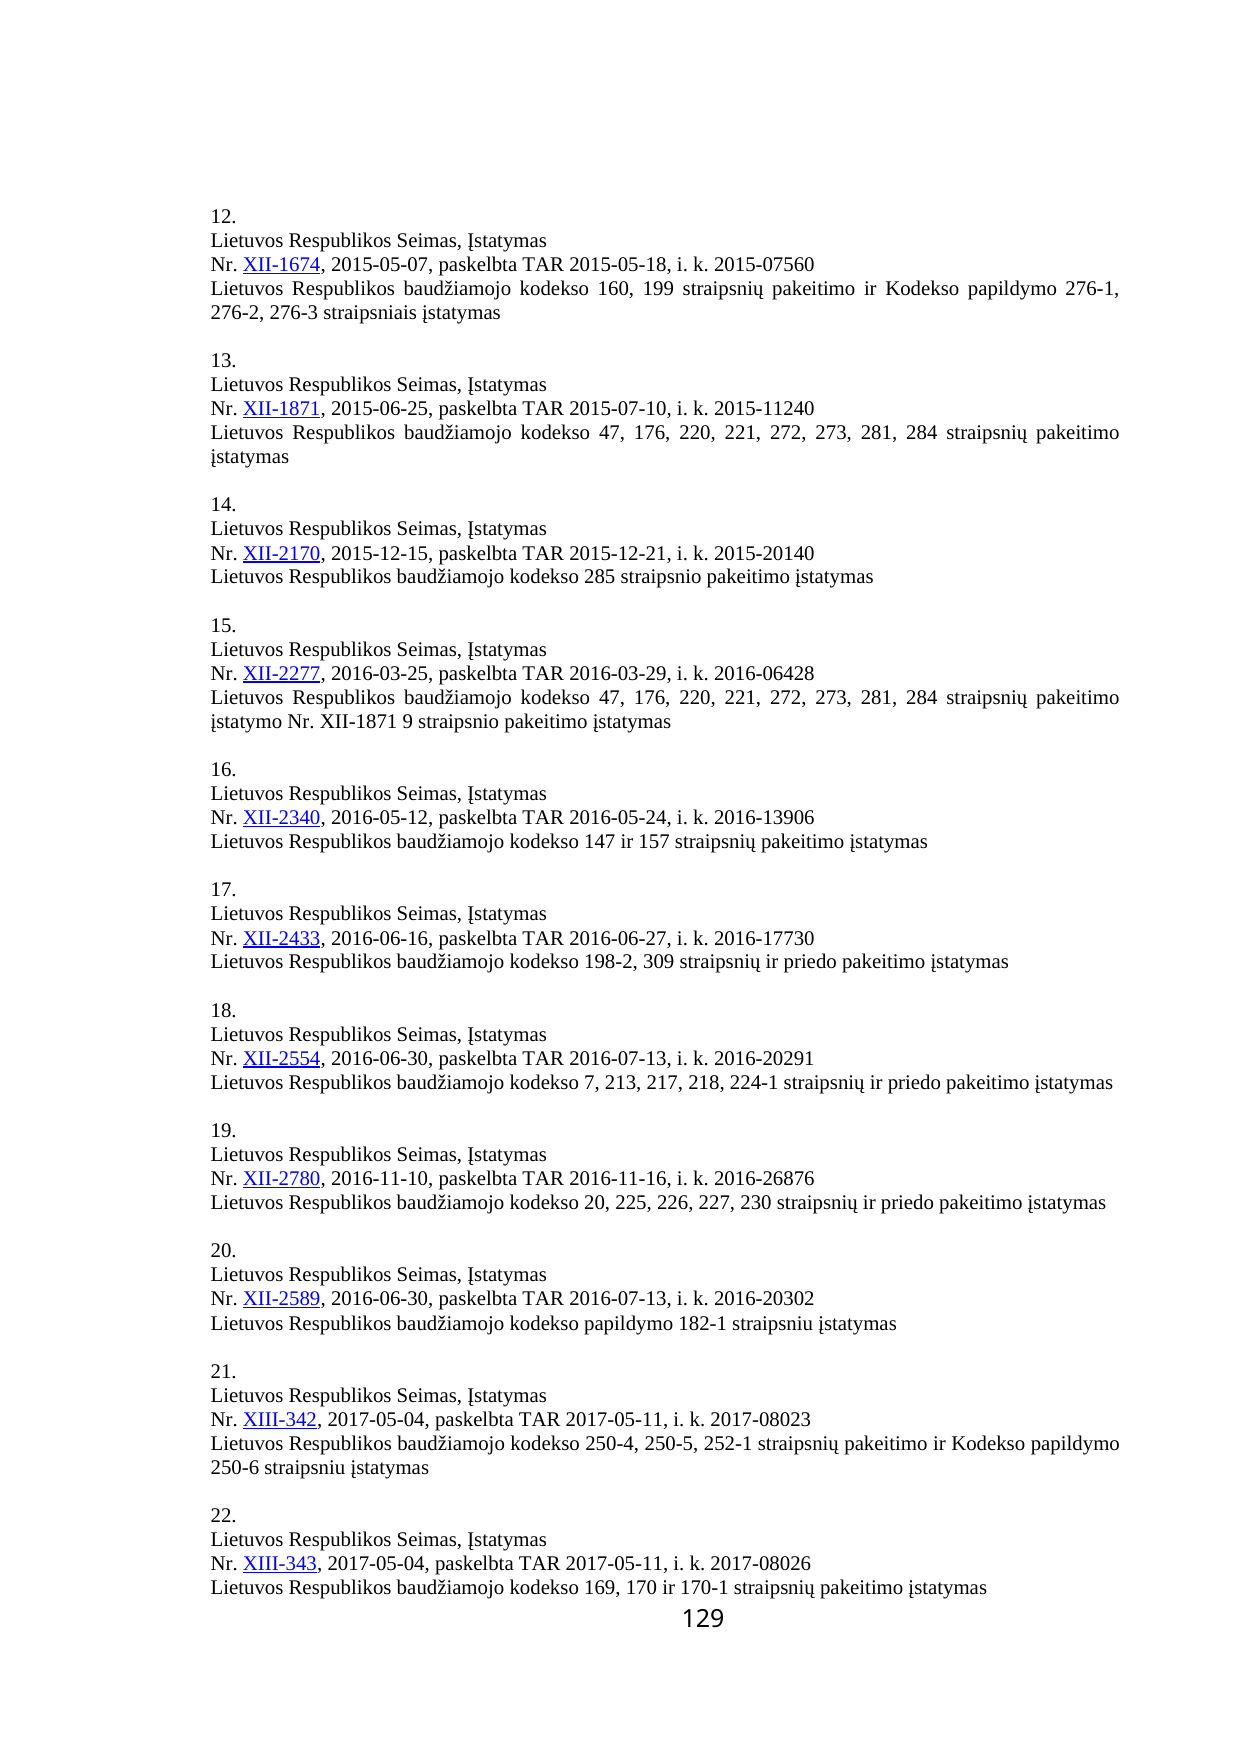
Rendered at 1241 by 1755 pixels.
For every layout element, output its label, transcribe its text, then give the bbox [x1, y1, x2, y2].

text 13. [210, 348, 1120, 372]
text Lietuvos Respublikos Seimas, Įstatymas [210, 1527, 1120, 1551]
text 21. [210, 1358, 1120, 1383]
text 22. [210, 1503, 1120, 1527]
text Lietuvos Respublikos Seimas, Įstatymas [210, 901, 1120, 925]
text Lietuvos Respublikos Seimas, Įstatymas [210, 1142, 1120, 1166]
text Lietuvos Respublikos baudžiamojo kodekso 47, 176, 220, 221, 272, 273, 281, 284 straipsnių pakeitimo įstatymas [210, 420, 1120, 468]
text 19. [210, 1118, 1120, 1142]
text Nr. XII-2554, 2016-06-30, paskelbta TAR 2016-07-13, i. k. 2016-20291 [210, 1046, 1120, 1070]
text Lietuvos Respublikos baudžiamojo kodekso 250-4, 250-5, 252-1 straipsnių pakeitimo ir Kodekso papildymo 250-6 straipsniu įstatymas [210, 1431, 1120, 1479]
text Lietuvos Respublikos baudžiamojo kodekso papildymo 182-1 straipsniu įstatymas [210, 1310, 1120, 1334]
text Lietuvos Respublikos Seimas, Įstatymas [210, 1262, 1120, 1286]
text 18. [210, 998, 1120, 1022]
text Lietuvos Respublikos baudžiamojo kodekso 169, 170 ir 170-1 straipsnių pakeitimo įstatymas [210, 1575, 1120, 1599]
text Nr. XII-2170, 2015-12-15, paskelbta TAR 2015-12-21, i. k. 2015-20140 [210, 540, 1120, 564]
text Lietuvos Respublikos baudžiamojo kodekso 160, 199 straipsnių pakeitimo ir Kodekso papildymo 276-1, 276-2, 276-3 straipsniais įstatymas [210, 276, 1120, 324]
text 17. [210, 877, 1120, 901]
text Nr. XIII-342, 2017-05-04, paskelbta TAR 2017-05-11, i. k. 2017-08023 [210, 1407, 1120, 1431]
text Nr. XII-2780, 2016-11-10, paskelbta TAR 2016-11-16, i. k. 2016-26876 [210, 1166, 1120, 1190]
text Lietuvos Respublikos Seimas, Įstatymas [210, 637, 1120, 661]
text Nr. XII-1871, 2015-06-25, paskelbta TAR 2015-07-10, i. k. 2015-11240 [210, 396, 1120, 420]
text 20. [210, 1238, 1120, 1262]
text Nr. XII-2340, 2016-05-12, paskelbta TAR 2016-05-24, i. k. 2016-13906 [210, 805, 1120, 829]
text Nr. XII-2589, 2016-06-30, paskelbta TAR 2016-07-13, i. k. 2016-20302 [210, 1286, 1120, 1310]
text Lietuvos Respublikos baudžiamojo kodekso 285 straipsnio pakeitimo įstatymas [210, 564, 1120, 588]
text 16. [210, 757, 1120, 781]
text Nr. XII-2277, 2016-03-25, paskelbta TAR 2016-03-29, i. k. 2016-06428 [210, 661, 1120, 685]
text Lietuvos Respublikos baudžiamojo kodekso 47, 176, 220, 221, 272, 273, 281, 284 straipsnių pakeitimo įstatymo Nr. XII-1871 9 straipsnio pakeitimo įstatymas [210, 685, 1120, 733]
text Lietuvos Respublikos baudžiamojo kodekso 147 ir 157 straipsnių pakeitimo įstatymas [210, 829, 1120, 853]
text Lietuvos Respublikos Seimas, Įstatymas [210, 372, 1120, 396]
text 15. [210, 613, 1120, 637]
text Lietuvos Respublikos Seimas, Įstatymas [210, 228, 1120, 252]
text Nr. XII-1674, 2015-05-07, paskelbta TAR 2015-05-18, i. k. 2015-07560 [210, 252, 1120, 276]
text Lietuvos Respublikos Seimas, Įstatymas [210, 516, 1120, 540]
text Lietuvos Respublikos baudžiamojo kodekso 198-2, 309 straipsnių ir priedo pakeitimo įstatymas [210, 949, 1120, 973]
text Lietuvos Respublikos Seimas, Įstatymas [210, 1383, 1120, 1407]
text Nr. XII-2433, 2016-06-16, paskelbta TAR 2016-06-27, i. k. 2016-17730 [210, 925, 1120, 949]
text Lietuvos Respublikos Seimas, Įstatymas [210, 1022, 1120, 1046]
text Lietuvos Respublikos baudžiamojo kodekso 7, 213, 217, 218, 224-1 straipsnių ir priedo pakeitimo įstatymas [210, 1070, 1120, 1094]
text 14. [210, 492, 1120, 516]
text Nr. XIII-343, 2017-05-04, paskelbta TAR 2017-05-11, i. k. 2017-08026 [210, 1551, 1120, 1575]
text Lietuvos Respublikos baudžiamojo kodekso 20, 225, 226, 227, 230 straipsnių ir priedo pakeitimo įstatymas [210, 1190, 1120, 1214]
text Lietuvos Respublikos Seimas, Įstatymas [210, 781, 1120, 805]
text 12. [210, 203, 1120, 228]
